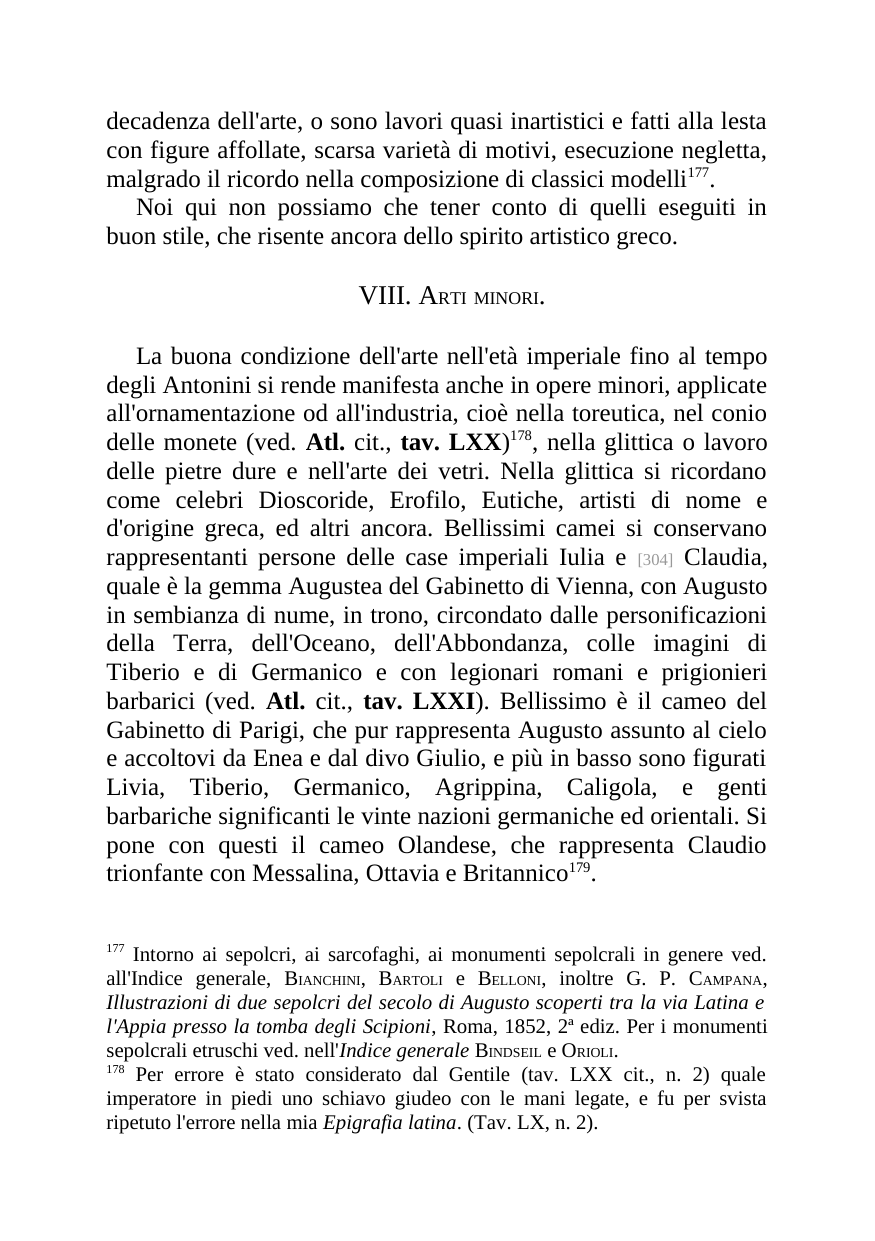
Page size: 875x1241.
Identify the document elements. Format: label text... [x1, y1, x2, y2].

text decadenza dell'arte, o sono lavori quasi inartistici e fatti alla lesta con figure affollate, scarsa varietà di motivi, esecuzione negletta, malgrado il ricordo nella composizione di classici modelli. [106, 106, 768, 192]
text Per errore è stato considerato dal Gentile (tav. LXX cit., n. 2) quale imperatore in piedi uno schiavo giudeo con le mani legate, e fu per svista ripetuto l'errore nella mia Epigrafia latina. (Tav. LX, n. 2). [106, 1062, 768, 1134]
text Intorno ai sepolcri, ai sarcofaghi, ai monumenti sepolcrali in genere ved. all'Indice generale, Bianchini, Bartoli e Belloni, inoltre G. P. Campana, Illustrazioni di due sepolcri del secolo di Augusto scoperti tra la via Latina e l'Appia presso la tomba degli Scipioni, Roma, 1852, 2ª ediz. Per i monumenti sepolcrali etruschi ved. nell'Indice generale Bindseil e Orioli. [106, 941, 768, 1062]
subtitle VIII. Arti minori. [106, 279, 768, 310]
text La buona condizione dell'arte nell'età imperiale fino al tempo degli Antonini si rende manifesta anche in opere minori, applicate all'ornamentazione od all'industria, cioè nella toreutica, nel conio delle monete (ved. Atl. cit., tav. LXX), nella glittica o lavoro delle pietre dure e nell'arte dei vetri. Nella glittica si ricordano come celebri Dioscoride, Erofilo, Eutiche, artisti di nome e d'origine greca, ed altri ancora. Bellissimi camei si conservano rappresentanti persone delle case imperiali Iulia e [304] Claudia, quale è la gemma Augustea del Gabinetto di Vienna, con Augusto in sembianza di nume, in trono, circondato dalle personificazioni della Terra, dell'Oceano, dell'Abbondanza, colle imagini di Tiberio e di Germanico e con legionari romani e prigionieri barbarici (ved. Atl. cit., tav. LXXI). Bellissimo è il cameo del Gabinetto di Parigi, che pur rappresenta Augusto assunto al cielo e accoltovi da Enea e dal divo Giulio, e più in basso sono figurati Livia, Tiberio, Germanico, Agrippina, Caligola, e genti barbariche significanti le vinte nazioni germaniche ed orientali. Si pone con questi il cameo Olandese, che rappresenta Claudio trionfante con Messalina, Ottavia e Britannico. [106, 341, 768, 887]
text Noi qui non possiamo che tener conto di quelli eseguiti in buon stile, che risente ancora dello spirito artistico greco. [106, 192, 768, 250]
